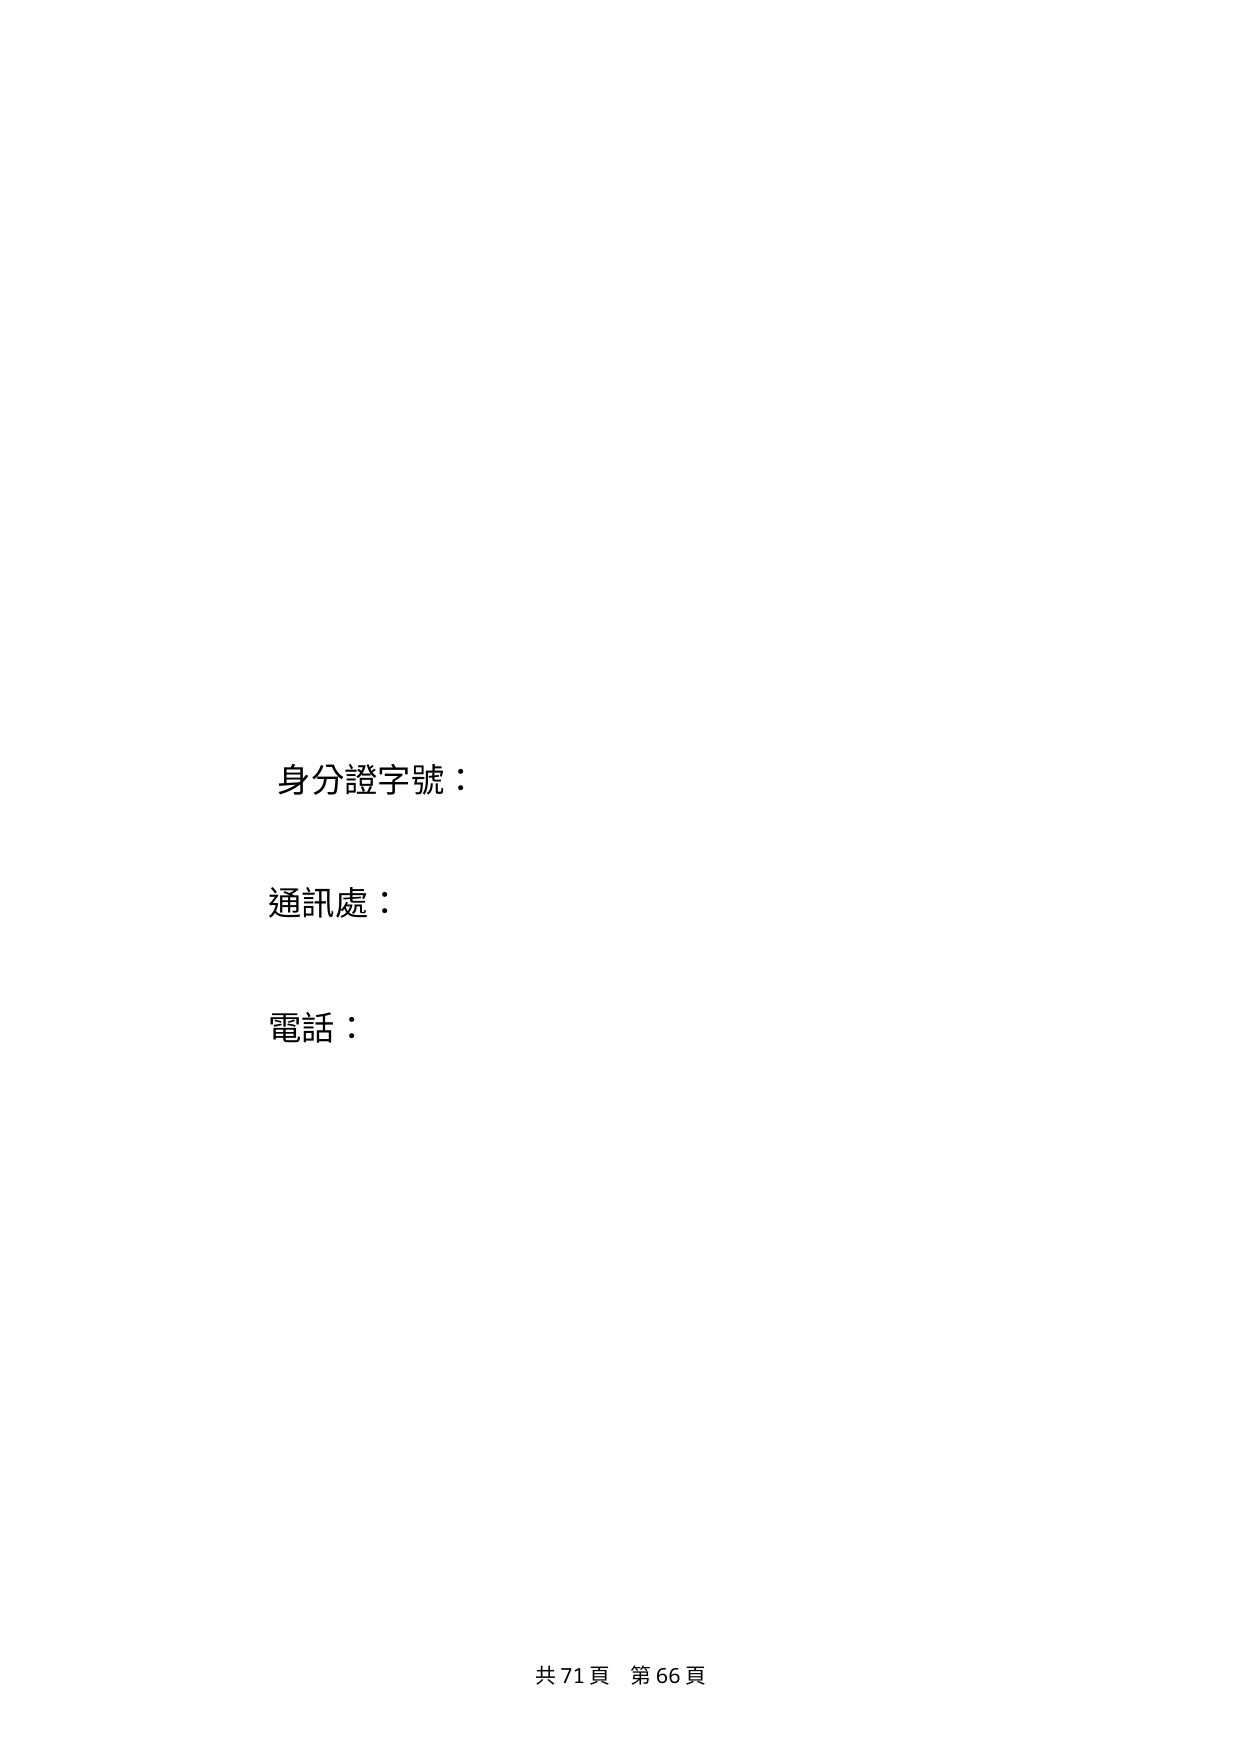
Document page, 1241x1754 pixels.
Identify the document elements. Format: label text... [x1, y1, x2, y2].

text 電話： [118, 984, 1122, 1047]
text 身分證字號： [118, 734, 1122, 797]
text 通訊處： [118, 859, 1122, 922]
